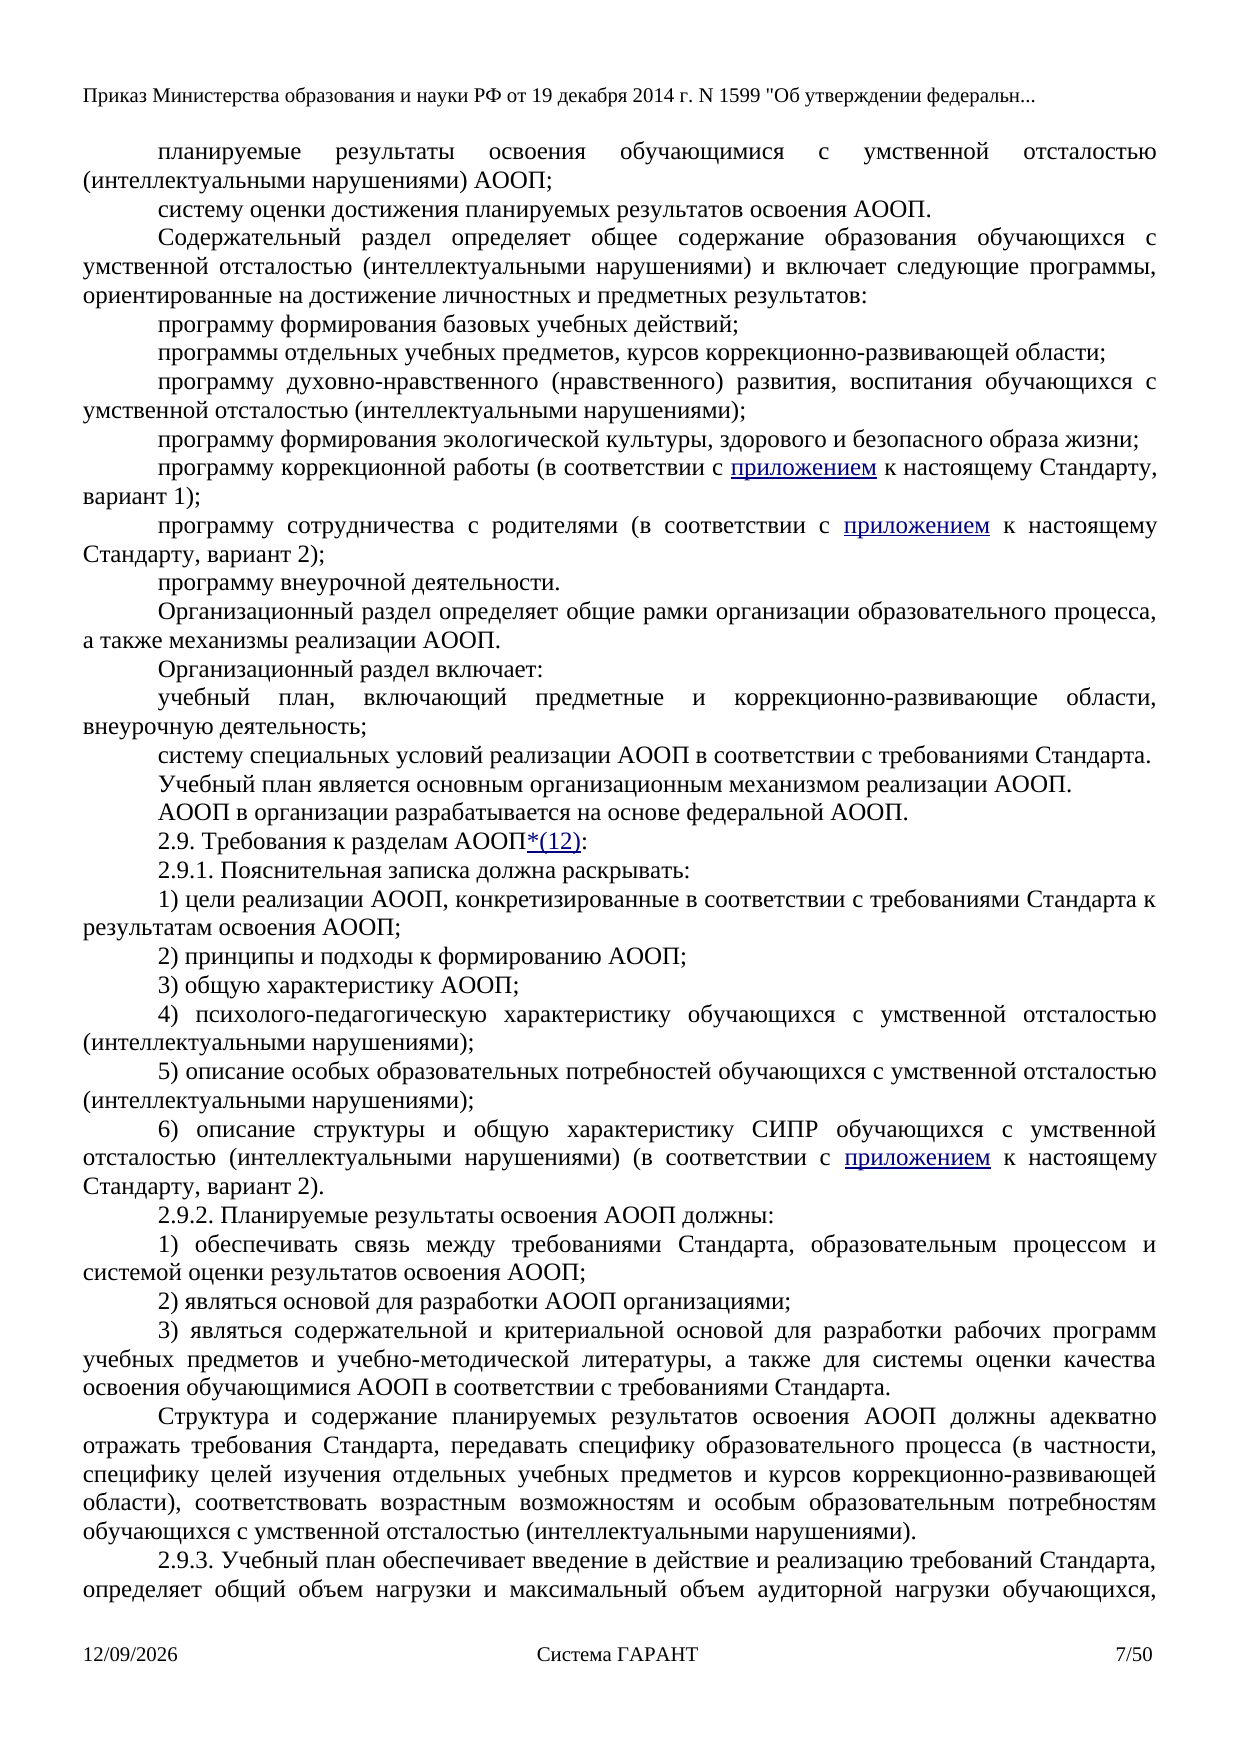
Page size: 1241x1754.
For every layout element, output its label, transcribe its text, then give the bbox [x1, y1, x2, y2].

text 5) описание особых образовательных потребностей обучающихся с умственной отсталостью (интеллектуальными нарушениями); [83, 1056, 1157, 1114]
text Структура и содержание планируемых результатов освоения АООП должны адекватно отражать требования Стандарта, передавать специфику образовательного процесса (в частности, специфику целей изучения отдельных учебных предметов и курсов коррекционно-развивающей области), соответствовать возрастным возможностям и особым образовательным потребностям обучающихся с умственной отсталостью (интеллектуальными нарушениями). [83, 1401, 1157, 1545]
text программы отдельных учебных предметов, курсов коррекционно-развивающей области; [83, 337, 1157, 366]
text 2) принципы и подходы к формированию АООП; [83, 941, 1157, 970]
text 2) являться основой для разработки АООП организациями; [83, 1286, 1157, 1315]
text АООП в организации разрабатывается на основе федеральной АООП. [83, 797, 1157, 826]
text 2.9.2. Планируемые результаты освоения АООП должны: [83, 1200, 1157, 1229]
text программу внеурочной деятельности. [83, 567, 1157, 596]
text 6) описание структуры и общую характеристику СИПР обучающихся с умственной отсталостью (интеллектуальными нарушениями) (в соответствии с приложением к настоящему Стандарту, вариант 2). [83, 1114, 1157, 1200]
text программу сотрудничества с родителями (в соответствии с приложением к настоящему Стандарту, вариант 2); [83, 510, 1157, 567]
text программу духовно-нравственного (нравственного) развития, воспитания обучающихся с умственной отсталостью (интеллектуальными нарушениями); [83, 366, 1157, 424]
text 1) цели реализации АООП, конкретизированные в соответствии с требованиями Стандарта к результатам освоения АООП; [83, 884, 1157, 941]
text систему оценки достижения планируемых результатов освоения АООП. [83, 194, 1157, 222]
text 2.9.3. Учебный план обеспечивает введение в действие и реализацию требований Стандарта, определяет общий объем нагрузки и максимальный объем аудиторной нагрузки обучающихся, [83, 1545, 1157, 1602]
text Организационный раздел включает: [83, 654, 1157, 682]
text Содержательный раздел определяет общее содержание образования обучающихся с умственной отсталостью (интеллектуальными нарушениями) и включает следующие программы, ориентированные на достижение личностных и предметных результатов: [83, 222, 1157, 309]
text программу формирования базовых учебных действий; [83, 309, 1157, 337]
text учебный план, включающий предметные и коррекционно-развивающие области, внеурочную деятельность; [83, 682, 1157, 740]
text 1) обеспечивать связь между требованиями Стандарта, образовательным процессом и системой оценки результатов освоения АООП; [83, 1229, 1157, 1286]
text систему специальных условий реализации АООП в соответствии с требованиями Стандарта. [83, 740, 1157, 769]
text 3) общую характеристику АООП; [83, 970, 1157, 999]
text 3) являться содержательной и критериальной основой для разработки рабочих программ учебных предметов и учебно-методической литературы, а также для системы оценки качества освоения обучающимися АООП в соответствии с требованиями Стандарта. [83, 1315, 1157, 1401]
text программу формирования экологической культуры, здорового и безопасного образа жизни; [83, 424, 1157, 452]
text 2.9.1. Пояснительная записка должна раскрывать: [83, 855, 1157, 884]
text Учебный план является основным организационным механизмом реализации АООП. [83, 769, 1157, 797]
text планируемые результаты освоения обучающимися с умственной отсталостью (интеллектуальными нарушениями) АООП; [83, 136, 1157, 194]
text программу коррекционной работы (в соответствии с приложением к настоящему Стандарту, вариант 1); [83, 452, 1157, 510]
text 4) психолого-педагогическую характеристику обучающихся с умственной отсталостью (интеллектуальными нарушениями); [83, 999, 1157, 1056]
text 2.9. Требования к разделам АООП*(12): [83, 826, 1157, 855]
text Организационный раздел определяет общие рамки организации образовательного процесса, а также механизмы реализации АООП. [83, 596, 1157, 654]
